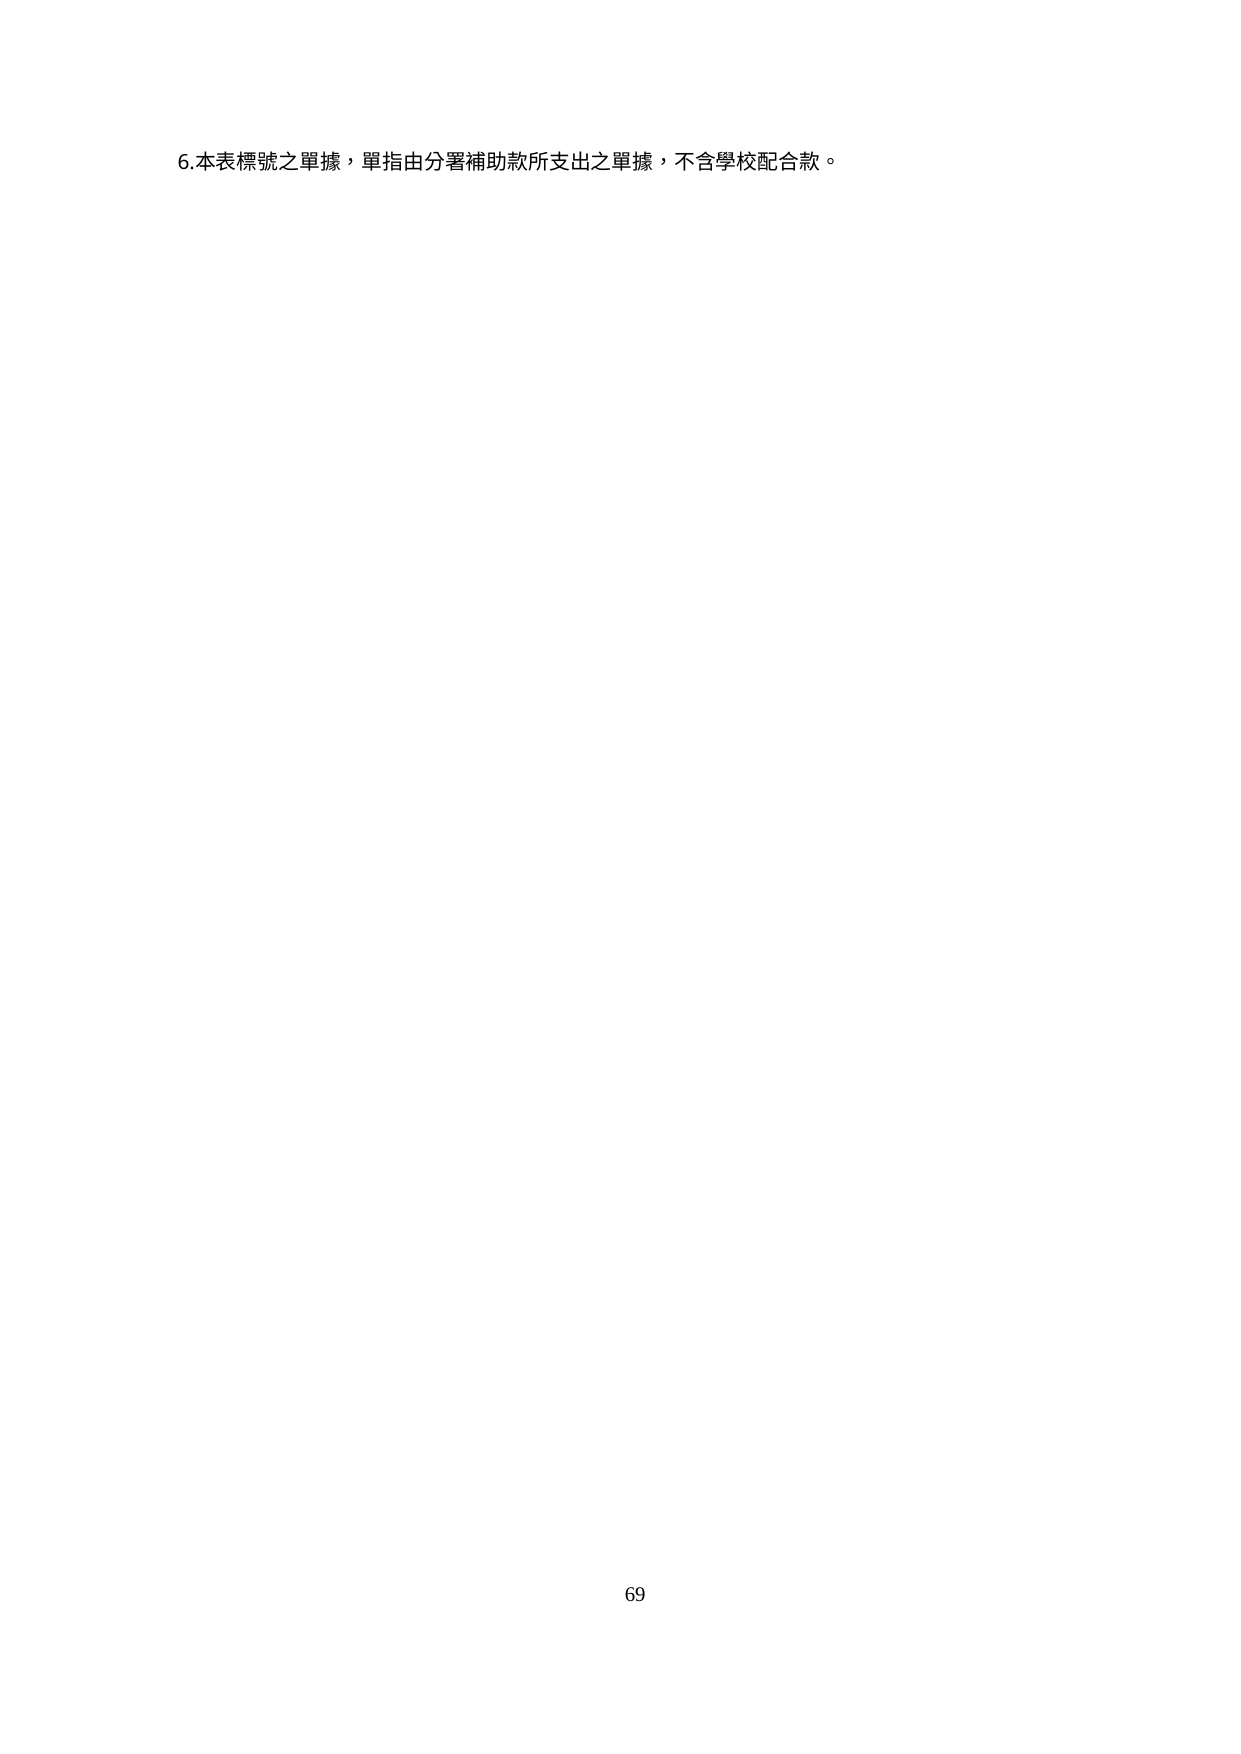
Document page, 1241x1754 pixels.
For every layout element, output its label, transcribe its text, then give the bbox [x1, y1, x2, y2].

text 6.本表標號之單據，單指由分署補助款所支出之單據，不含學校配合款。 [177, 148, 1092, 175]
